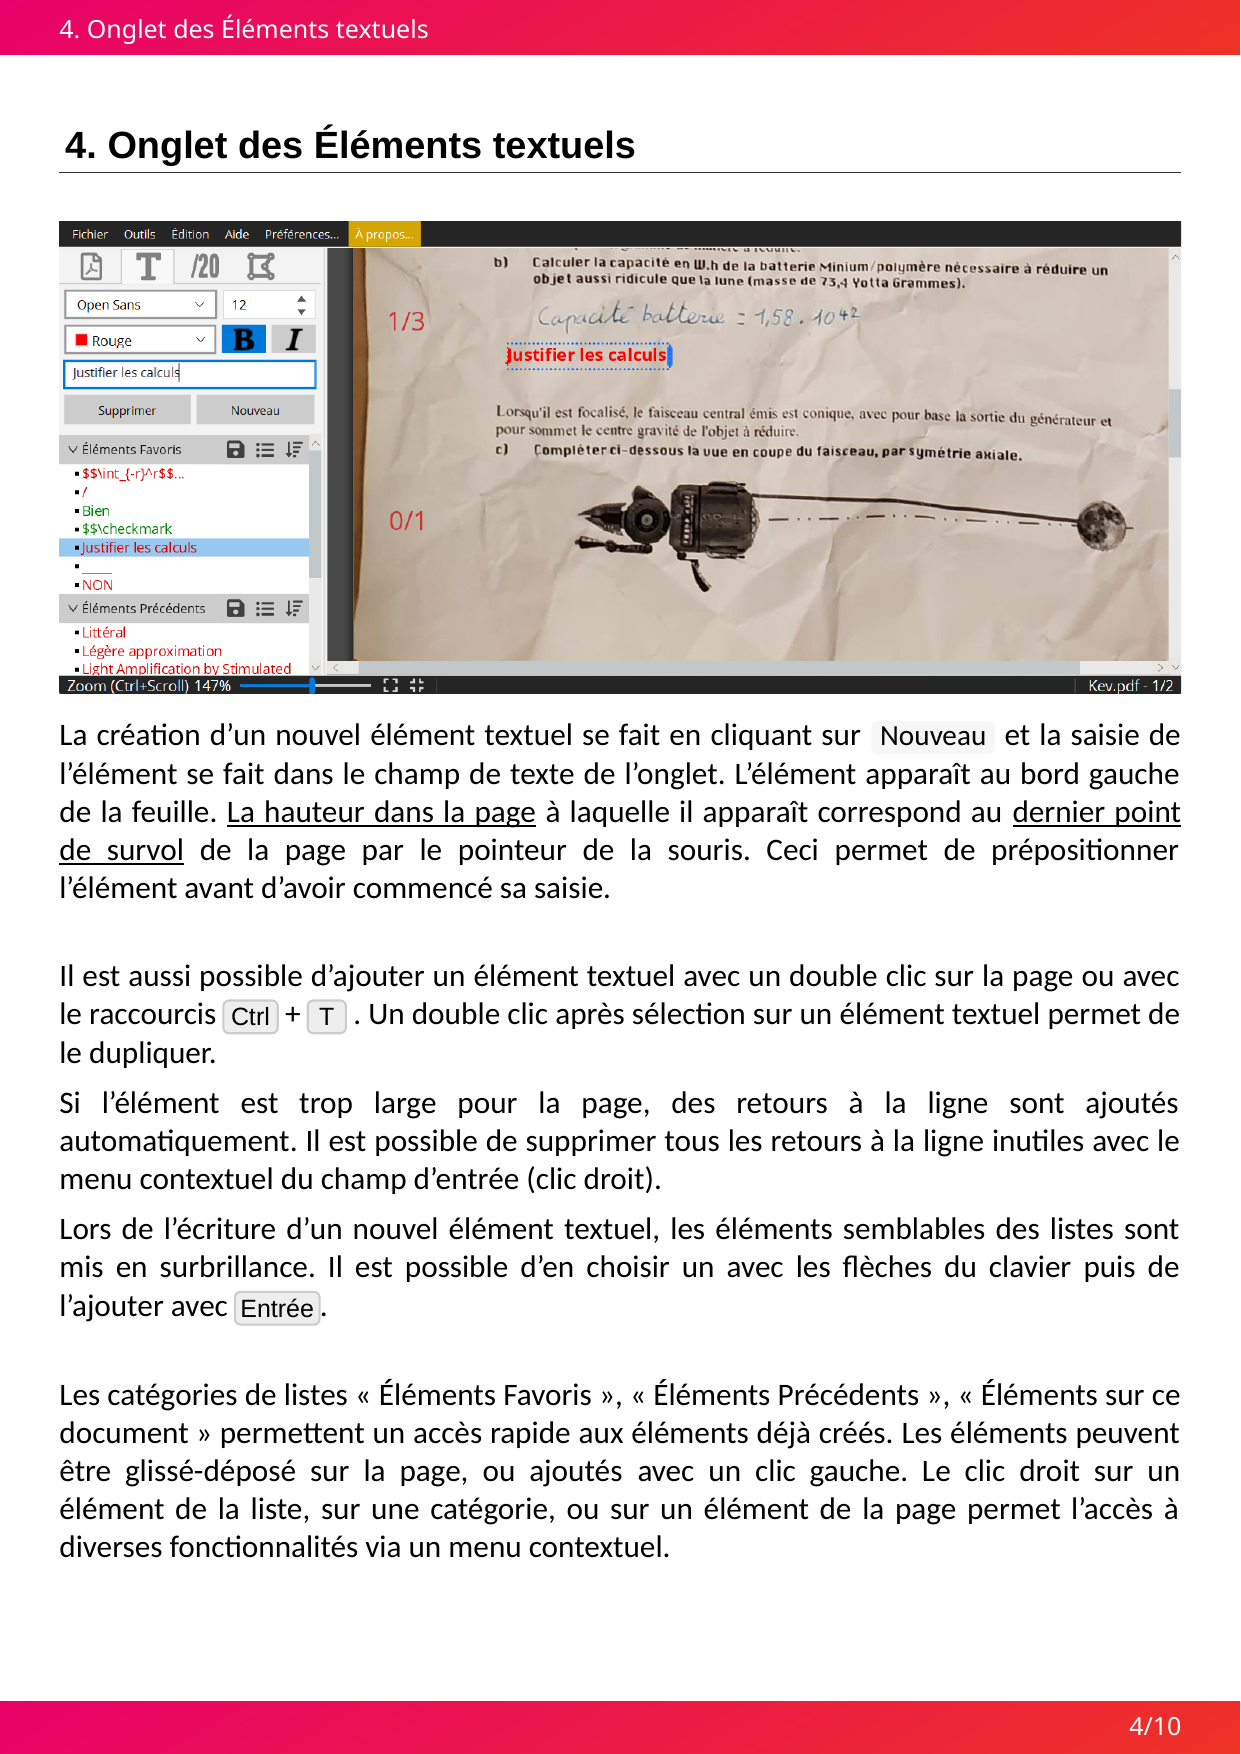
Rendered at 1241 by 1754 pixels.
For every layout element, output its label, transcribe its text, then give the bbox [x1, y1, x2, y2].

text Lors de l’écriture d’un nouvel élément textuel, les éléments semblables des listes sont mis en surbrillance. Il est possible d’en choisir un avec les flèches du clavier puis de l’ajouter avec . [59, 1209, 1181, 1324]
text Si l’élément est trop large pour la page, des retours à la ligne sont ajoutés automatiquement. Il est possible de supprimer tous les retours à la ligne inutiles avec le menu contextuel du champ d’entrée (clic droit). [59, 1083, 1181, 1198]
picture [59, 221, 1182, 694]
text Les catégories de listes « Éléments Favoris », « Éléments Précédents », « Éléments sur ce document » permettent un accès rapide aux éléments déjà créés. Les éléments peuvent être glissé-déposé sur la page, ou ajoutés avec un clic gauche. Le clic droit sur un élément de la liste, sur une catégorie, ou sur un élément de la page permet l’accès à diverses fonctionnalités via un menu contextuel. [59, 1374, 1181, 1565]
subtitle Onglet des Éléments textuels [59, 117, 1181, 172]
text Il est aussi possible d’ajouter un élément textuel avec un double clic sur la page ou avec le raccourcis + . Un double clic après sélection sur un élément textuel permet de le dupliquer. [59, 956, 1181, 1071]
